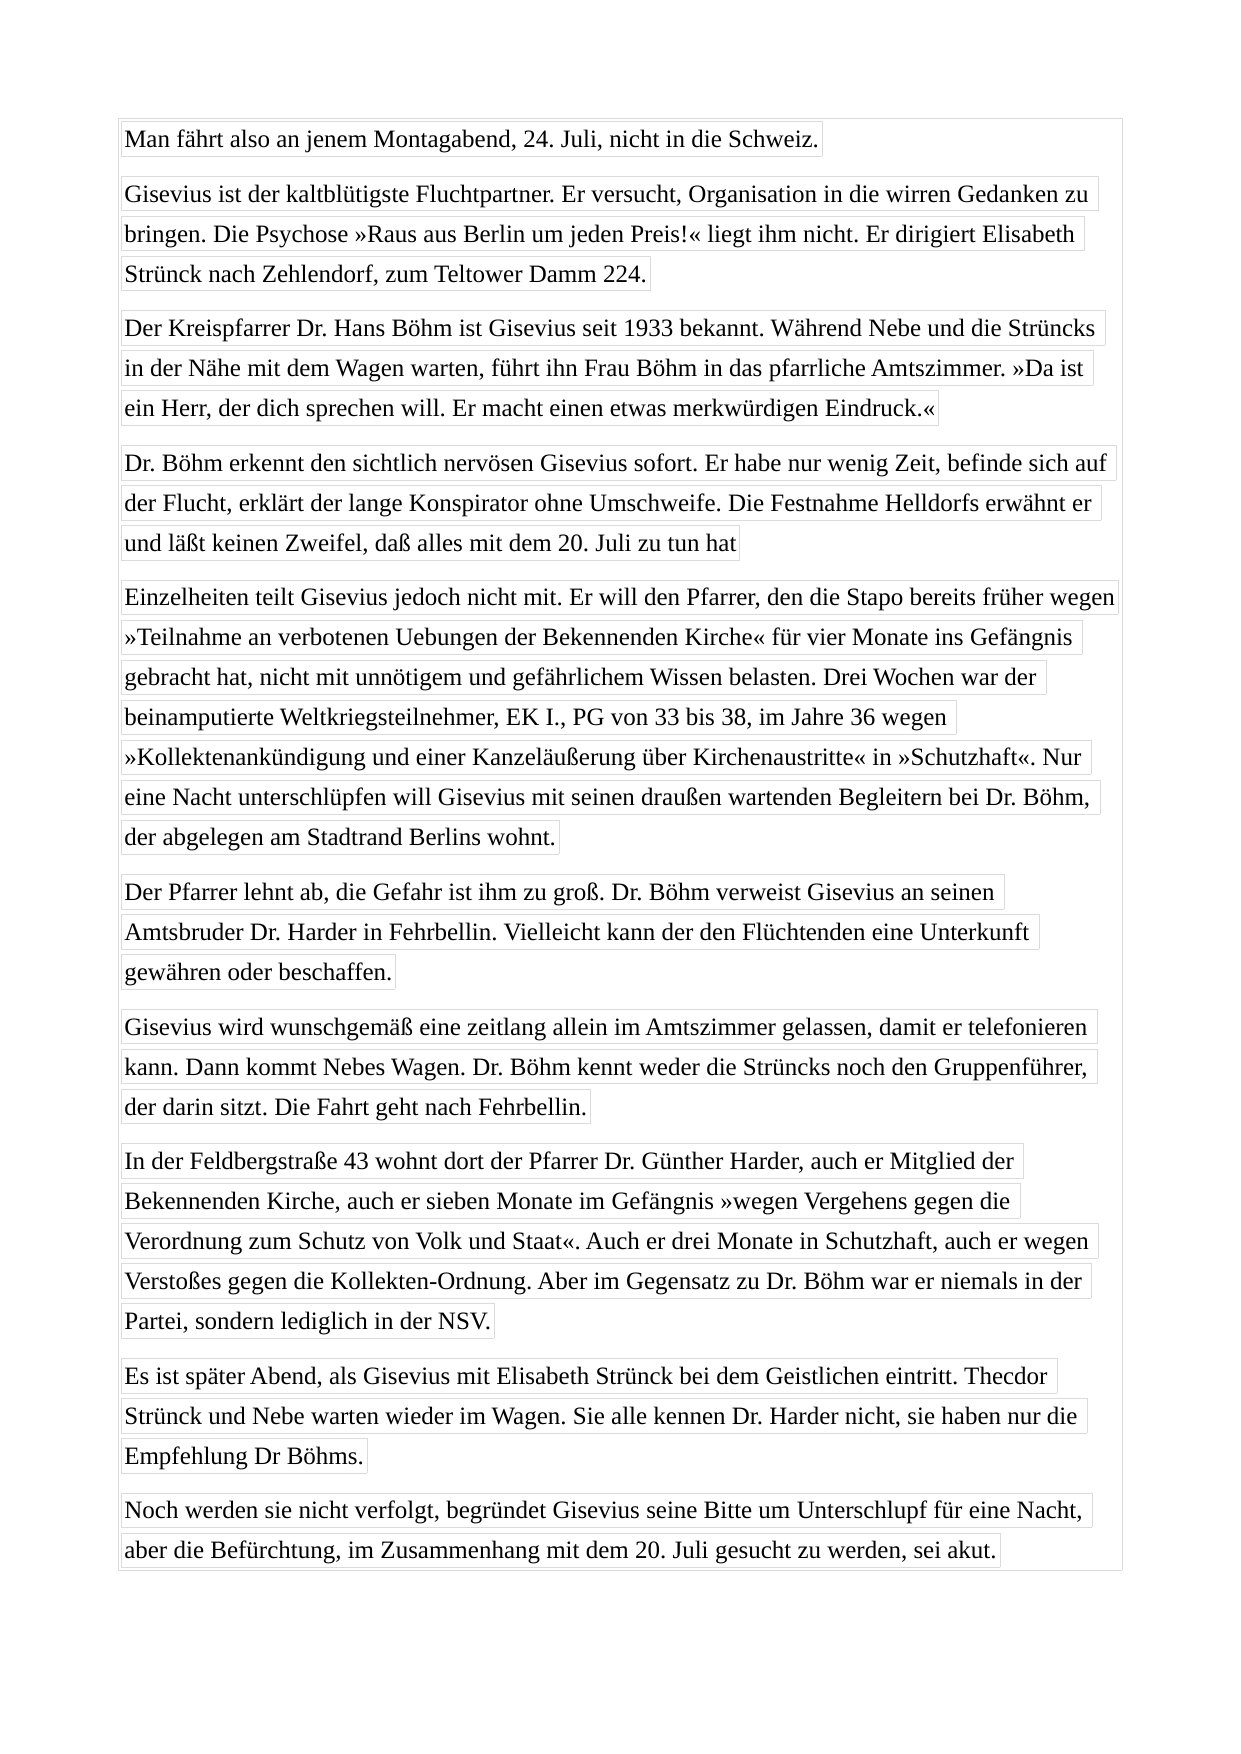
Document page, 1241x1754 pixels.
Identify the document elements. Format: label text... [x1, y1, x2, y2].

text Man fährt also an jenem Montagabend, 24. Juli, nicht in die Schweiz. [119, 119, 1122, 156]
text Es ist später Abend, als Gisevius mit Elisabeth Strünck bei dem Geistlichen eintritt. Thecdor Strünck und Nebe warten wieder im Wagen. Sie alle kennen Dr. Harder nicht, sie haben nur die Empfehlung Dr Böhms. [119, 1355, 1122, 1473]
text Dr. Böhm erkennt den sichtlich nervösen Gisevius sofort. Er habe nur wenig Zeit, befinde sich auf der Flucht, erklärt der lange Konspirator ohne Umschweife. Die Festnahme Helldorfs erwähnt er und läßt keinen Zweifel, daß alles mit dem 20. Juli zu tun hat [119, 442, 1122, 560]
text In der Feldbergstraße 43 wohnt dort der Pfarrer Dr. Günther Harder, auch er Mitglied der Bekennenden Kirche, auch er sieben Monate im Gefängnis »wegen Vergehens gegen die Verordnung zum Schutz von Volk und Staat«. Auch er drei Monate in Schutzhaft, auch er wegen Verstoßes gegen die Kollekten-Ordnung. Aber im Gegensatz zu Dr. Böhm war er niemals in der Partei, sondern lediglich in der NSV. [119, 1140, 1122, 1338]
text Der Kreispfarrer Dr. Hans Böhm ist Gisevius seit 1933 bekannt. Während Nebe und die Strüncks in der Nähe mit dem Wagen warten, führt ihn Frau Böhm in das pfarrliche Amtszimmer. »Da ist ein Herr, der dich sprechen will. Er macht einen etwas merkwürdigen Eindruck.« [119, 307, 1122, 425]
text Einzelheiten teilt Gisevius jedoch nicht mit. Er will den Pfarrer, den die Stapo bereits früher wegen »Teilnahme an verbotenen Uebungen der Bekennenden Kirche« für vier Monate ins Gefängnis gebracht hat, nicht mit unnötigem und gefährlichem Wissen belasten. Drei Wochen war der beinamputierte Weltkriegsteilnehmer, EK I., PG von 33 bis 38, im Jahre 36 wegen »Kollektenankündigung und einer Kanzeläußerung über Kirchenaustritte« in »Schutzhaft«. Nur eine Nacht unterschlüpfen will Gisevius mit seinen draußen wartenden Begleitern bei Dr. Böhm, der abgelegen am Stadtrand Berlins wohnt. [119, 576, 1122, 854]
text Noch werden sie nicht verfolgt, begründet Gisevius seine Bitte um Unterschlupf für eine Nacht, aber die Befürchtung, im Zusammenhang mit dem 20. Juli gesucht zu werden, sei akut. [119, 1489, 1122, 1570]
text Gisevius wird wunschgemäß eine zeitlang allein im Amtszimmer gelassen, damit er telefonieren kann. Dann kommt Nebes Wagen. Dr. Böhm kennt weder die Strüncks noch den Gruppenführer, der darin sitzt. Die Fahrt geht nach Fehrbellin. [119, 1006, 1122, 1123]
text Gisevius ist der kaltblütigste Fluchtpartner. Er versucht, Organisation in die wirren Gedanken zu bringen. Die Psychose »Raus aus Berlin um jeden Preis!« liegt ihm nicht. Er dirigiert Elisabeth Strünck nach Zehlendorf, zum Teltower Damm 224. [119, 173, 1122, 291]
text Der Pfarrer lehnt ab, die Gefahr ist ihm zu groß. Dr. Böhm verweist Gisevius an seinen Amtsbruder Dr. Harder in Fehrbellin. Vielleicht kann der den Flüchtenden eine Unterkunft gewähren oder beschaffen. [119, 871, 1122, 989]
